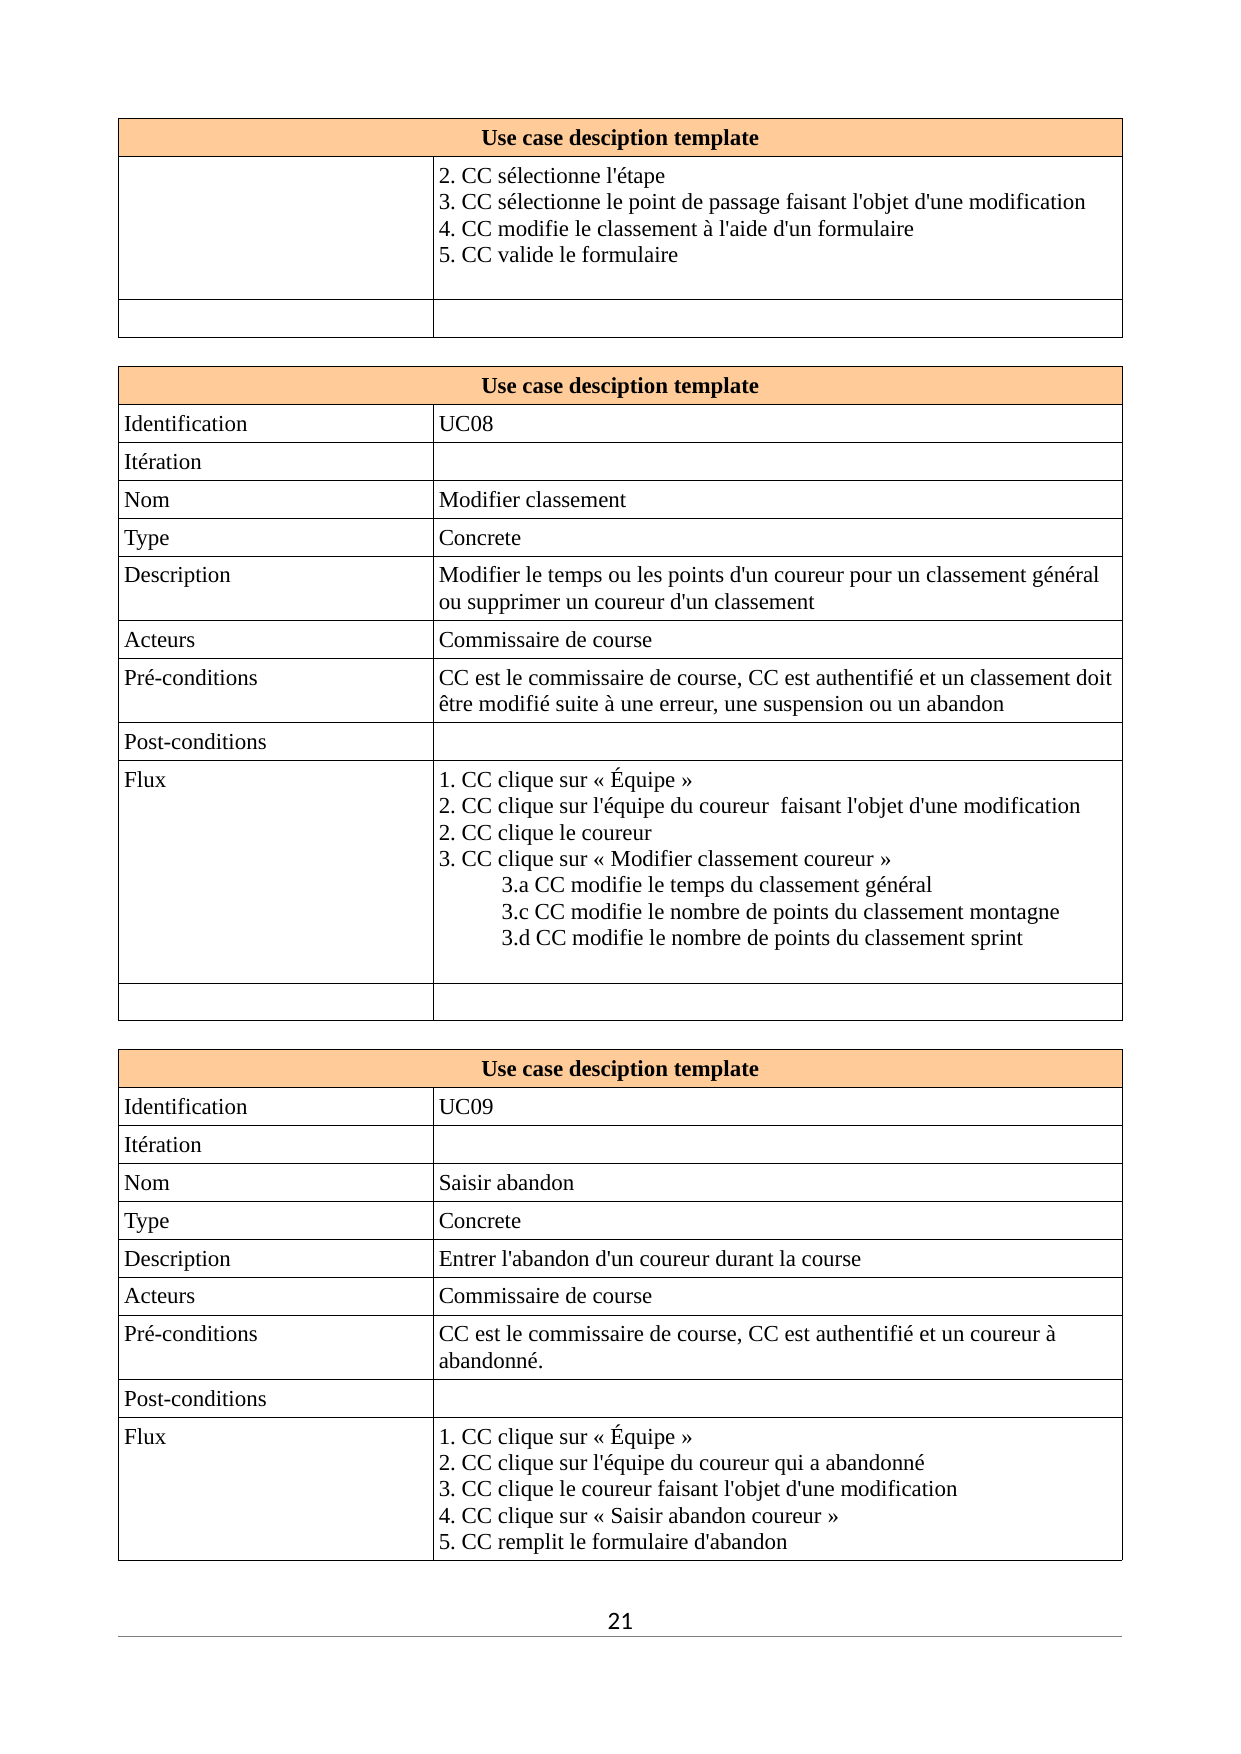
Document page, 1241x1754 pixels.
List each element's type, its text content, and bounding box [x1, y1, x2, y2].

table_cell CC est le commissaire de course, CC est authentifié et un classement doit être modifié suite à une erreur, une suspension ou un abandon [434, 659, 1122, 722]
table_cell 1. CC clique sur « Équipe » 2. CC clique sur l'équipe du coureur qui a abandonné 3. CC clique le coureur faisant l'objet d'une modification 4. CC clique sur « Saisir abandon coureur » 5. CC remplit le formulaire d'abandon [434, 1418, 1122, 1560]
table_cell Identification [119, 405, 433, 442]
table_cell [119, 300, 433, 337]
table_cell [434, 300, 1122, 337]
table_header Use case desciption template [119, 119, 1122, 156]
table_cell Post-conditions [119, 1380, 433, 1417]
table_cell 1. CC clique sur « Équipe » 2. CC clique sur l'équipe du coureur faisant l'objet d'une modification 2. CC clique le coureur 3. CC clique sur « Modifier classement coureur » 3.a CC modifie le temps du classement général 3.c CC modifie le nombre de points du classement montagne 3.d CC modifie le nombre de points du classement sprint [434, 761, 1122, 982]
table_cell Modifier classement [434, 481, 1122, 518]
table_cell Type [119, 1202, 433, 1239]
table_cell [119, 984, 433, 1020]
table_cell [434, 984, 1122, 1020]
table_cell Commissaire de course [434, 621, 1122, 658]
table_cell Description [119, 1240, 433, 1277]
table_cell Acteurs [119, 621, 433, 658]
table_header Use case desciption template [119, 1050, 1122, 1087]
table_cell Saisir abandon [434, 1164, 1122, 1201]
table_cell Concrete [434, 519, 1122, 556]
table_cell [434, 1126, 1122, 1163]
table_cell CC est le commissaire de course, CC est authentifié et un coureur à abandonné. [434, 1316, 1122, 1379]
table_cell UC08 [434, 405, 1122, 442]
table_cell Itération [119, 443, 433, 480]
table_cell Acteurs [119, 1278, 433, 1315]
table_cell Entrer l'abandon d'un coureur durant la course [434, 1240, 1122, 1277]
table_cell Nom [119, 481, 433, 518]
table_cell Concrete [434, 1202, 1122, 1239]
table_cell [434, 723, 1122, 760]
table_cell Type [119, 519, 433, 556]
table_cell Modifier le temps ou les points d'un coureur pour un classement général ou supprimer un coureur d'un classement [434, 557, 1122, 620]
table_cell [434, 1380, 1122, 1417]
table_cell Commissaire de course [434, 1278, 1122, 1315]
table_cell Itération [119, 1126, 433, 1163]
table_cell UC09 [434, 1088, 1122, 1125]
table_cell Nom [119, 1164, 433, 1201]
table_cell Pré-conditions [119, 659, 433, 722]
table_cell Pré-conditions [119, 1316, 433, 1379]
table_cell 2. CC sélectionne l'étape 3. CC sélectionne le point de passage faisant l'objet d'une modification 4. CC modifie le classement à l'aide d'un formulaire 5. CC valide le formulaire [434, 157, 1122, 299]
table_header Use case desciption template [119, 367, 1122, 404]
table_cell Identification [119, 1088, 433, 1125]
table_cell Description [119, 557, 433, 620]
table_cell Flux [119, 761, 433, 982]
table_cell [434, 443, 1122, 480]
table_cell Flux [119, 1418, 433, 1560]
table_cell Post-conditions [119, 723, 433, 760]
table_cell [119, 157, 433, 299]
